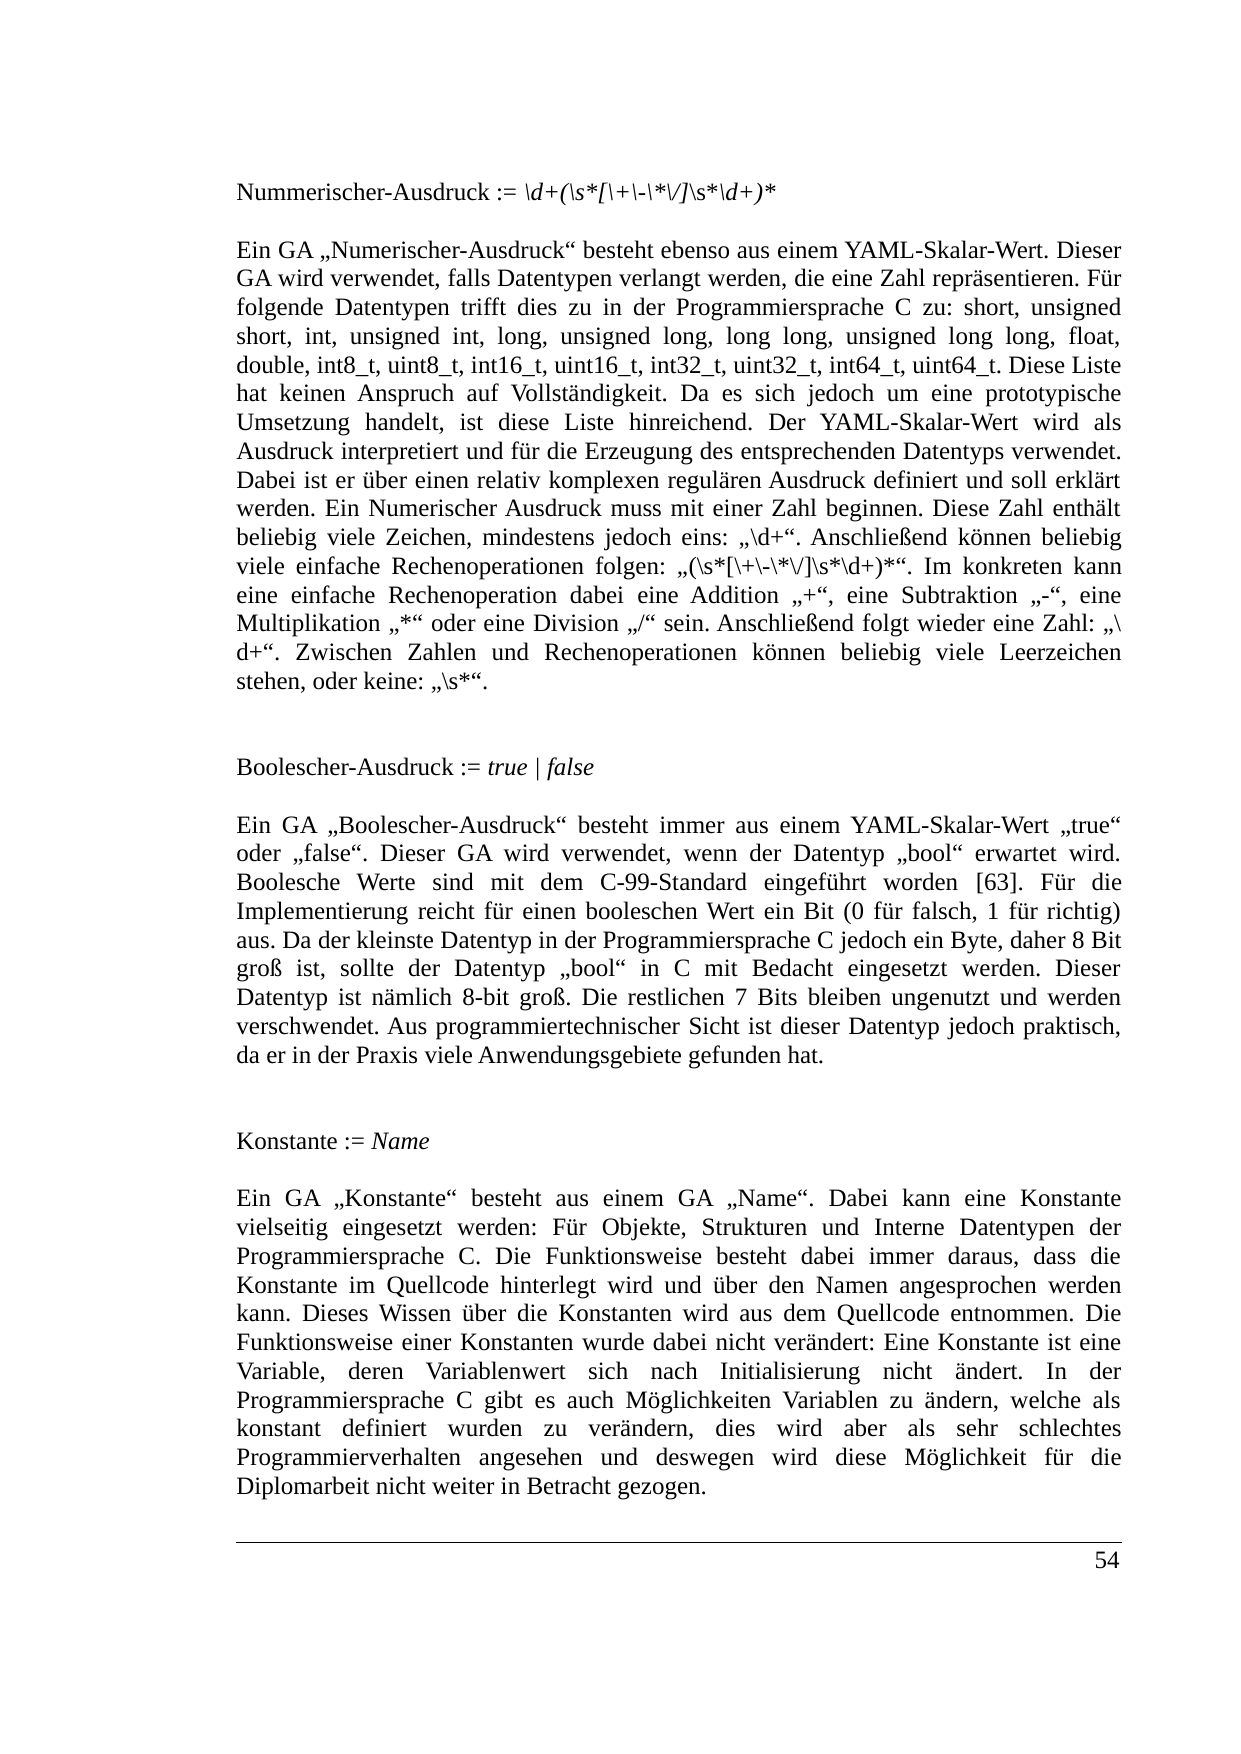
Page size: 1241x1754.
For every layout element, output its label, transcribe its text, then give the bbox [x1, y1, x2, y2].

text Ein GA „Konstante“ besteht aus einem GA „Name“. Dabei kann eine Konstante vielseitig eingesetzt werden: Für Objekte, Strukturen und Interne Datentypen der Programmiersprache C. Die Funktionsweise besteht dabei immer daraus, dass die Konstante im Quellcode hinterlegt wird und über den Namen angesprochen werden kann. Dieses Wissen über die Konstanten wird aus dem Quellcode entnommen. Die Funktionsweise einer Konstanten wurde dabei nicht verändert: Eine Konstante ist eine Variable, deren Variablenwert sich nach Initialisierung nicht ändert. In der Programmiersprache C gibt es auch Möglichkeiten Variablen zu ändern, welche als konstant definiert wurden zu verändern, dies wird aber als sehr schlechtes Programmierverhalten angesehen und deswegen wird diese Möglichkeit für die Diplomarbeit nicht weiter in Betracht gezogen. [236, 1183, 1122, 1500]
text Boolescher-Ausdruck := true | false [236, 752, 1122, 781]
text Nummerischer-Ausdruck := \d+(\s*[\+\-\*\/]\s*\d+)* [236, 177, 1122, 206]
text Ein GA „Boolescher-Ausdruck“ besteht immer aus einem YAML-Skalar-Wert „true“ oder „false“. Dieser GA wird verwendet, wenn der Datentyp „bool“ erwartet wird. Boolesche Werte sind mit dem C-99-Standard eingeführt worden [63]. Für die Implementierung reicht für einen booleschen Wert ein Bit (0 für falsch, 1 für richtig) aus. Da der kleinste Datentyp in der Programmiersprache C jedoch ein Byte, daher 8 Bit groß ist, sollte der Datentyp „bool“ in C mit Bedacht eingesetzt werden. Dieser Datentyp ist nämlich 8-bit groß. Die restlichen 7 Bits bleiben ungenutzt und werden verschwendet. Aus programmiertechnischer Sicht ist dieser Datentyp jedoch praktisch, da er in der Praxis viele Anwendungsgebiete gefunden hat. [236, 810, 1122, 1068]
text Konstante := Name [236, 1126, 1122, 1155]
text Ein GA „Numerischer-Ausdruck“ besteht ebenso aus einem YAML-Skalar-Wert. Dieser GA wird verwendet, falls Datentypen verlangt werden, die eine Zahl repräsentieren. Für folgende Datentypen trifft dies zu in der Programmiersprache C zu: short, unsigned short, int, unsigned int, long, unsigned long, long long, unsigned long long, float, double, int8_t, uint8_t, int16_t, uint16_t, int32_t, uint32_t, int64_t, uint64_t. Diese Liste hat keinen Anspruch auf Vollständigkeit. Da es sich jedoch um eine prototypische Umsetzung handelt, ist diese Liste hinreichend. Der YAML-Skalar-Wert wird als Ausdruck interpretiert und für die Erzeugung des entsprechenden Datentyps verwendet. Dabei ist er über einen relativ komplexen regulären Ausdruck definiert und soll erklärt werden. Ein Numerischer Ausdruck muss mit einer Zahl beginnen. Diese Zahl enthält beliebig viele Zeichen, mindestens jedoch eins: „\d+“. Anschließend können beliebig viele einfache Rechenoperationen folgen: „(\s*[\+\-\*\/]\s*\d+)*“. Im konkreten kann eine einfache Rechenoperation dabei eine Addition „+“, eine Subtraktion „-“, eine Multiplikation „*“ oder eine Division „/“ sein. Anschließend folgt wieder eine Zahl: „\d+“. Zwischen Zahlen und Rechenoperationen können beliebig viele Leerzeichen stehen, oder keine: „\s*“. [236, 235, 1122, 695]
